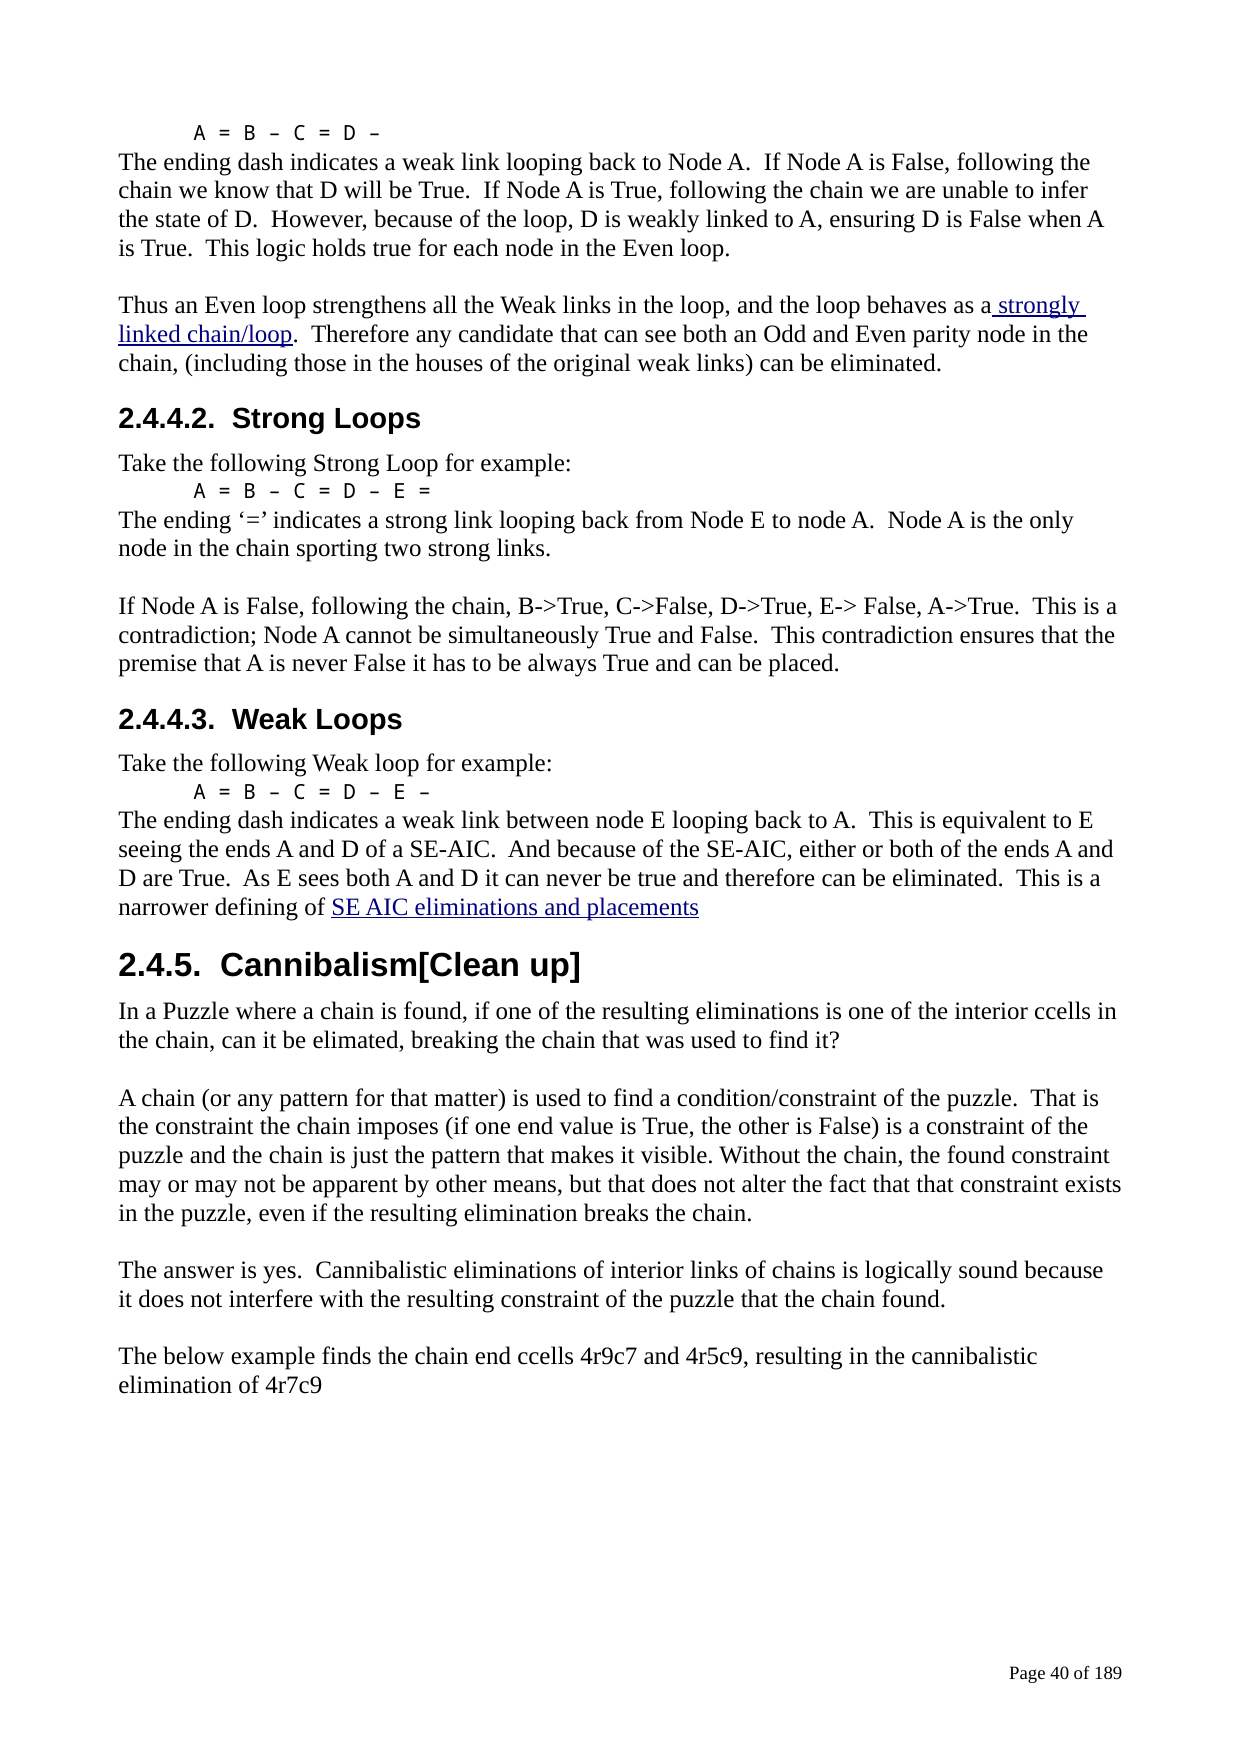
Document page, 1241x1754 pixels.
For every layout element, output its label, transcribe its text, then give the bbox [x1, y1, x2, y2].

text In a Puzzle where a chain is found, if one of the resulting eliminations is one of the interior ccells in the chain, can it be elimated, breaking the chain that was used to find it? [118, 996, 1122, 1054]
text The ending ‘=’ indicates a strong link looping back from Node E to node A. Node A is the only node in the chain sporting two strong links. [118, 505, 1122, 562]
subtitle Strong Loops [118, 402, 1122, 435]
subtitle Weak Loops [118, 702, 1122, 736]
subtitle Cannibalism[Clean up] [118, 946, 1122, 984]
text A = B – C = D – E – [118, 777, 1122, 806]
text The ending dash indicates a weak link looping back to Node A. If Node A is False, following the chain we know that D will be True. If Node A is True, following the chain we are unable to infer the state of D. However, because of the loop, D is weakly linked to A, ensuring D is False when A is True. This logic holds true for each node in the Even loop. [118, 147, 1122, 262]
text A = B – C = D – E = [118, 476, 1122, 505]
text If Node A is False, following the chain, B->True, C->False, D->True, E-> False, A->True. This is a contradiction; Node A cannot be simultaneously True and False. This contradiction ensures that the premise that A is never False it has to be always True and can be placed. [118, 591, 1122, 677]
text A chain (or any pattern for that matter) is used to find a condition/constraint of the puzzle. That is the constraint the chain imposes (if one end value is True, the other is False) is a constraint of the puzzle and the chain is just the pattern that makes it visible. Without the chain, the found constraint may or may not be apparent by other means, but that does not alter the fact that that constraint exists in the puzzle, even if the resulting elimination breaks the chain. [118, 1083, 1122, 1226]
text Thus an Even loop strengthens all the Weak links in the loop, and the loop behaves as a strongly linked chain/loop. Therefore any candidate that can see both an Odd and Even parity node in the chain, (including those in the houses of the original weak links) can be eliminated. [118, 290, 1122, 377]
text The ending dash indicates a weak link between node E looping back to A. This is equivalent to E seeing the ends A and D of a SE-AIC. And because of the SE-AIC, either or both of the ends A and D are True. As E sees both A and D it can never be true and therefore can be eliminated. This is a narrower defining of SE AIC eliminations and placements [118, 806, 1122, 921]
text The below example finds the chain end ccells 4r9c7 and 4r5c9, resulting in the cannibalistic elimination of 4r7c9 [118, 1341, 1122, 1399]
text Take the following Strong Loop for example: [118, 448, 1122, 476]
text A = B – C = D – [118, 118, 1122, 147]
text The answer is yes. Cannibalistic eliminations of interior links of chains is logically sound because it does not interfere with the resulting constraint of the puzzle that the chain found. [118, 1255, 1122, 1313]
text Take the following Weak loop for example: [118, 748, 1122, 777]
